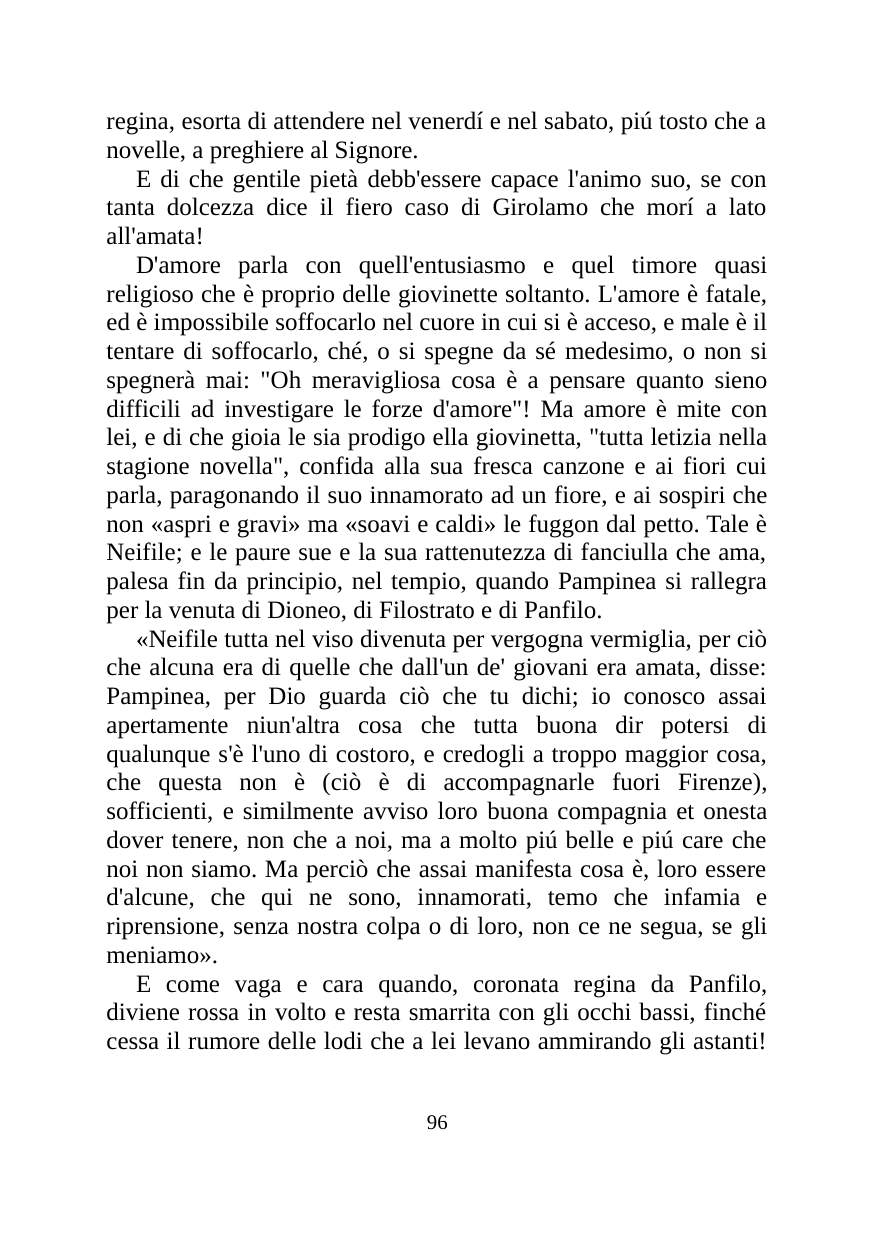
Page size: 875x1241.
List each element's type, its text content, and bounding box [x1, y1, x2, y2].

text E di che gentile pietà debb'essere capace l'animo suo, se con tanta dolcezza dice il fiero caso di Girolamo che morí a lato all'amata! [106, 164, 768, 250]
text «Neifile tutta nel viso divenuta per vergogna vermiglia, per ciò che alcuna era di quelle che dall'un de' giovani era amata, disse: Pampinea, per Dio guarda ciò che tu dichi; io conosco assai apertamente niun'altra cosa che tutta buona dir potersi di qualunque s'è l'uno di costoro, e credogli a troppo maggior cosa, che questa non è (ciò è di accompagnarle fuori Firenze), sofficienti, e similmente avviso loro buona compagnia et onesta dover tenere, non che a noi, ma a molto piú belle e piú care che noi non siamo. Ma perciò che assai manifesta cosa è, loro essere d'alcune, che qui ne sono, innamorati, temo che infamia e riprensione, senza nostra colpa o di loro, non ce ne segua, se gli meniamo». [106, 624, 768, 969]
text E come vaga e cara quando, coronata regina da Panfilo, diviene rossa in volto e resta smarrita con gli occhi bassi, finché cessa il rumore delle lodi che a lei levano ammirando gli astanti! [106, 969, 768, 1055]
text regina, esorta di attendere nel venerdí e nel sabato, piú tosto che a novelle, a preghiere al Signore. [106, 106, 768, 164]
text D'amore parla con quell'entusiasmo e quel timore quasi religioso che è proprio delle giovinette soltanto. L'amore è fatale, ed è impossibile soffocarlo nel cuore in cui si è acceso, e male è il tentare di soffocarlo, ché, o si spegne da sé medesimo, o non si spegnerà mai: "Oh meravigliosa cosa è a pensare quanto sieno difficili ad investigare le forze d'amore"! Ma amore è mite con lei, e di che gioia le sia prodigo ella giovinetta, "tutta letizia nella stagione novella", confida alla sua fresca canzone e ai fiori cui parla, paragonando il suo innamorato ad un fiore, e ai sospiri che non «aspri e gravi» ma «soavi e caldi» le fuggon dal petto. Tale è Neifile; e le paure sue e la sua rattenutezza di fanciulla che ama, palesa fin da principio, nel tempio, quando Pampinea si rallegra per la venuta di Dioneo, di Filostrato e di Panfilo. [106, 250, 768, 624]
